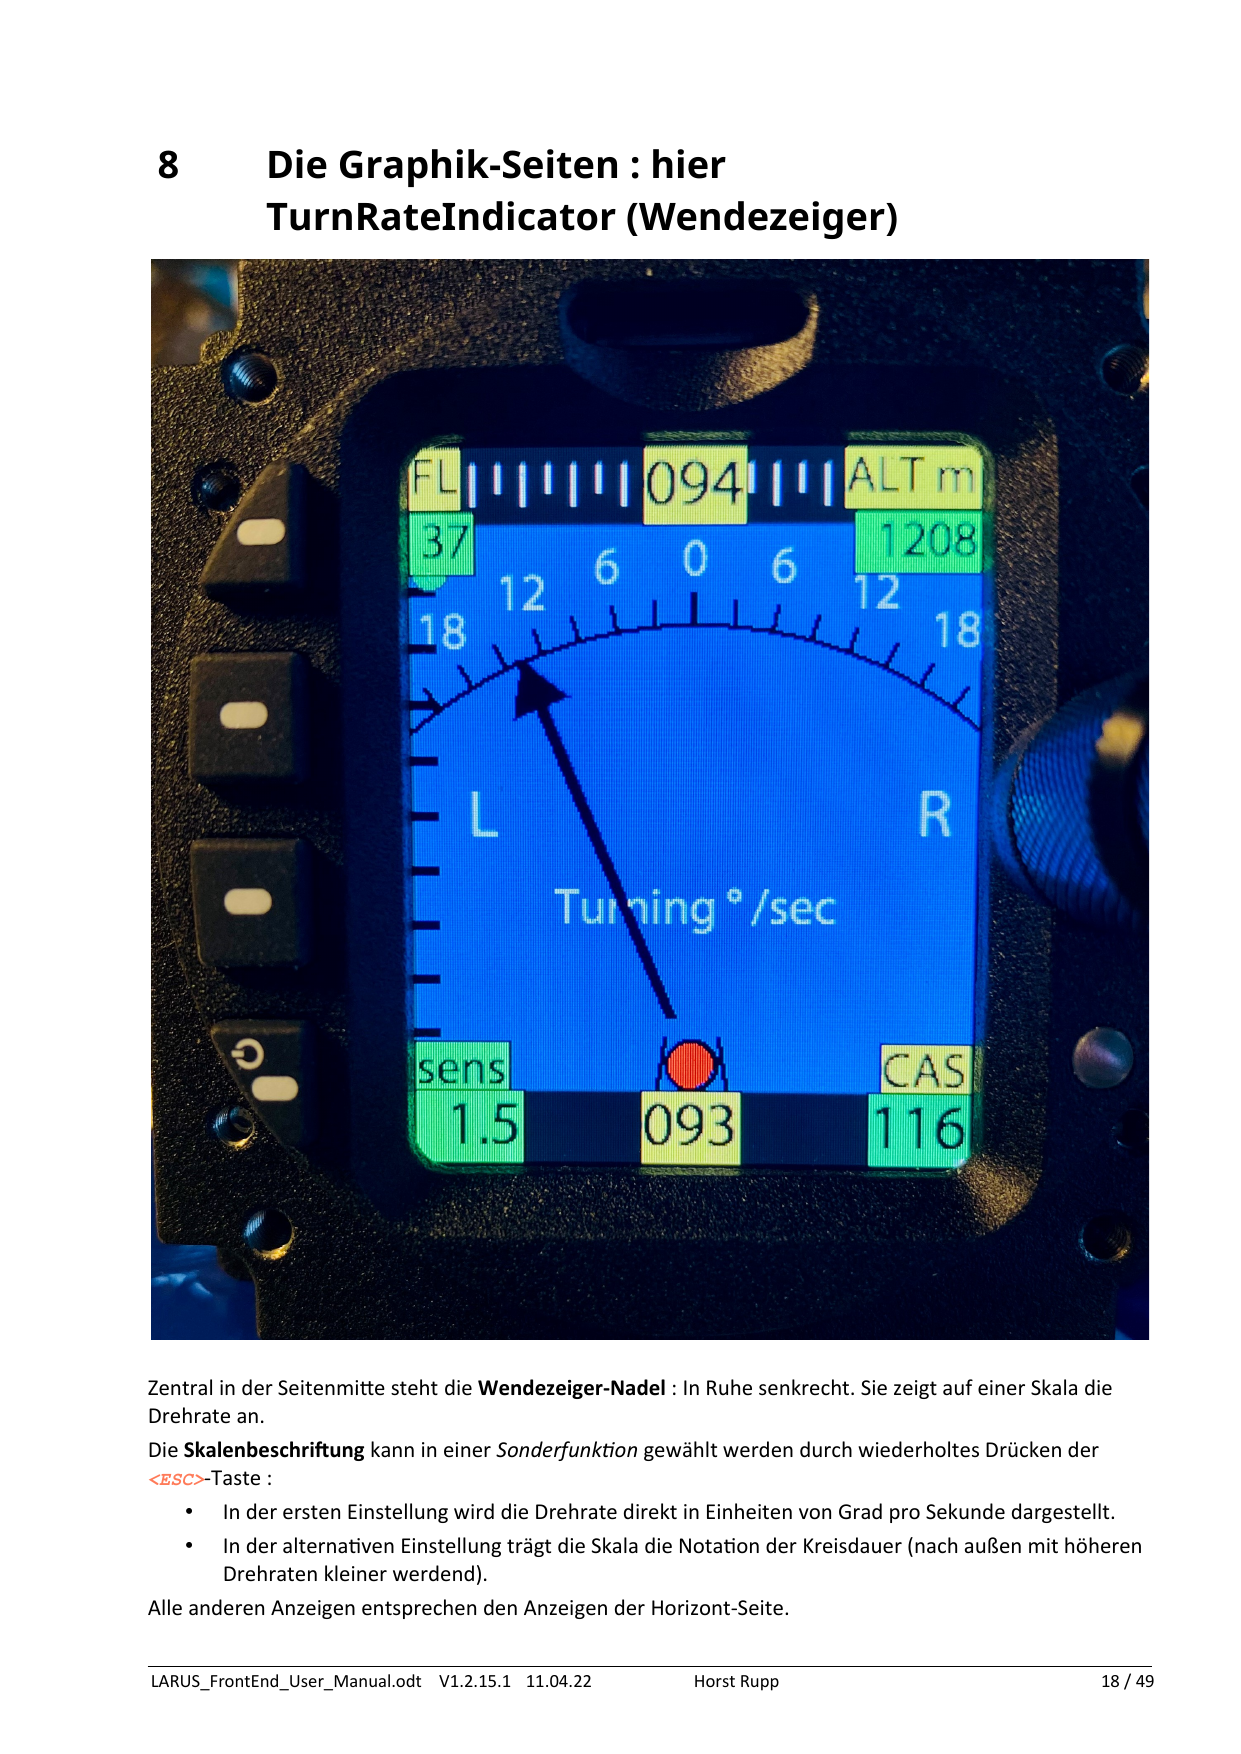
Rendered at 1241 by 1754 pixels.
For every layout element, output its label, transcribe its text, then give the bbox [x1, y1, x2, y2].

text Die Skalenbeschriftung kann in einer Sonderfunktion gewählt werden durch wiederholtes Drücken der <ESC>-Taste : [148, 1435, 1152, 1491]
picture [151, 259, 1150, 1340]
list In der ersten Einstellung wird die Drehrate direkt in Einheiten von Grad pro Sekunde dargestellt. [185, 1497, 1152, 1525]
text Alle anderen Anzeigen entsprechen den Anzeigen der Horizont-Seite. [148, 1593, 1152, 1621]
list In der alternativen Einstellung trägt die Skala die Notation der Kreisdauer (nach außen mit höheren Drehraten kleiner werdend). [185, 1531, 1152, 1587]
subtitle Die Graphik-Seiten : hier TurnRateIndicator (Wendezeiger) [148, 138, 1128, 242]
text Zentral in der Seitenmitte steht die Wendezeiger-Nadel : In Ruhe senkrecht. Sie zeigt auf einer Skala die Drehrate an. [148, 1373, 1152, 1429]
